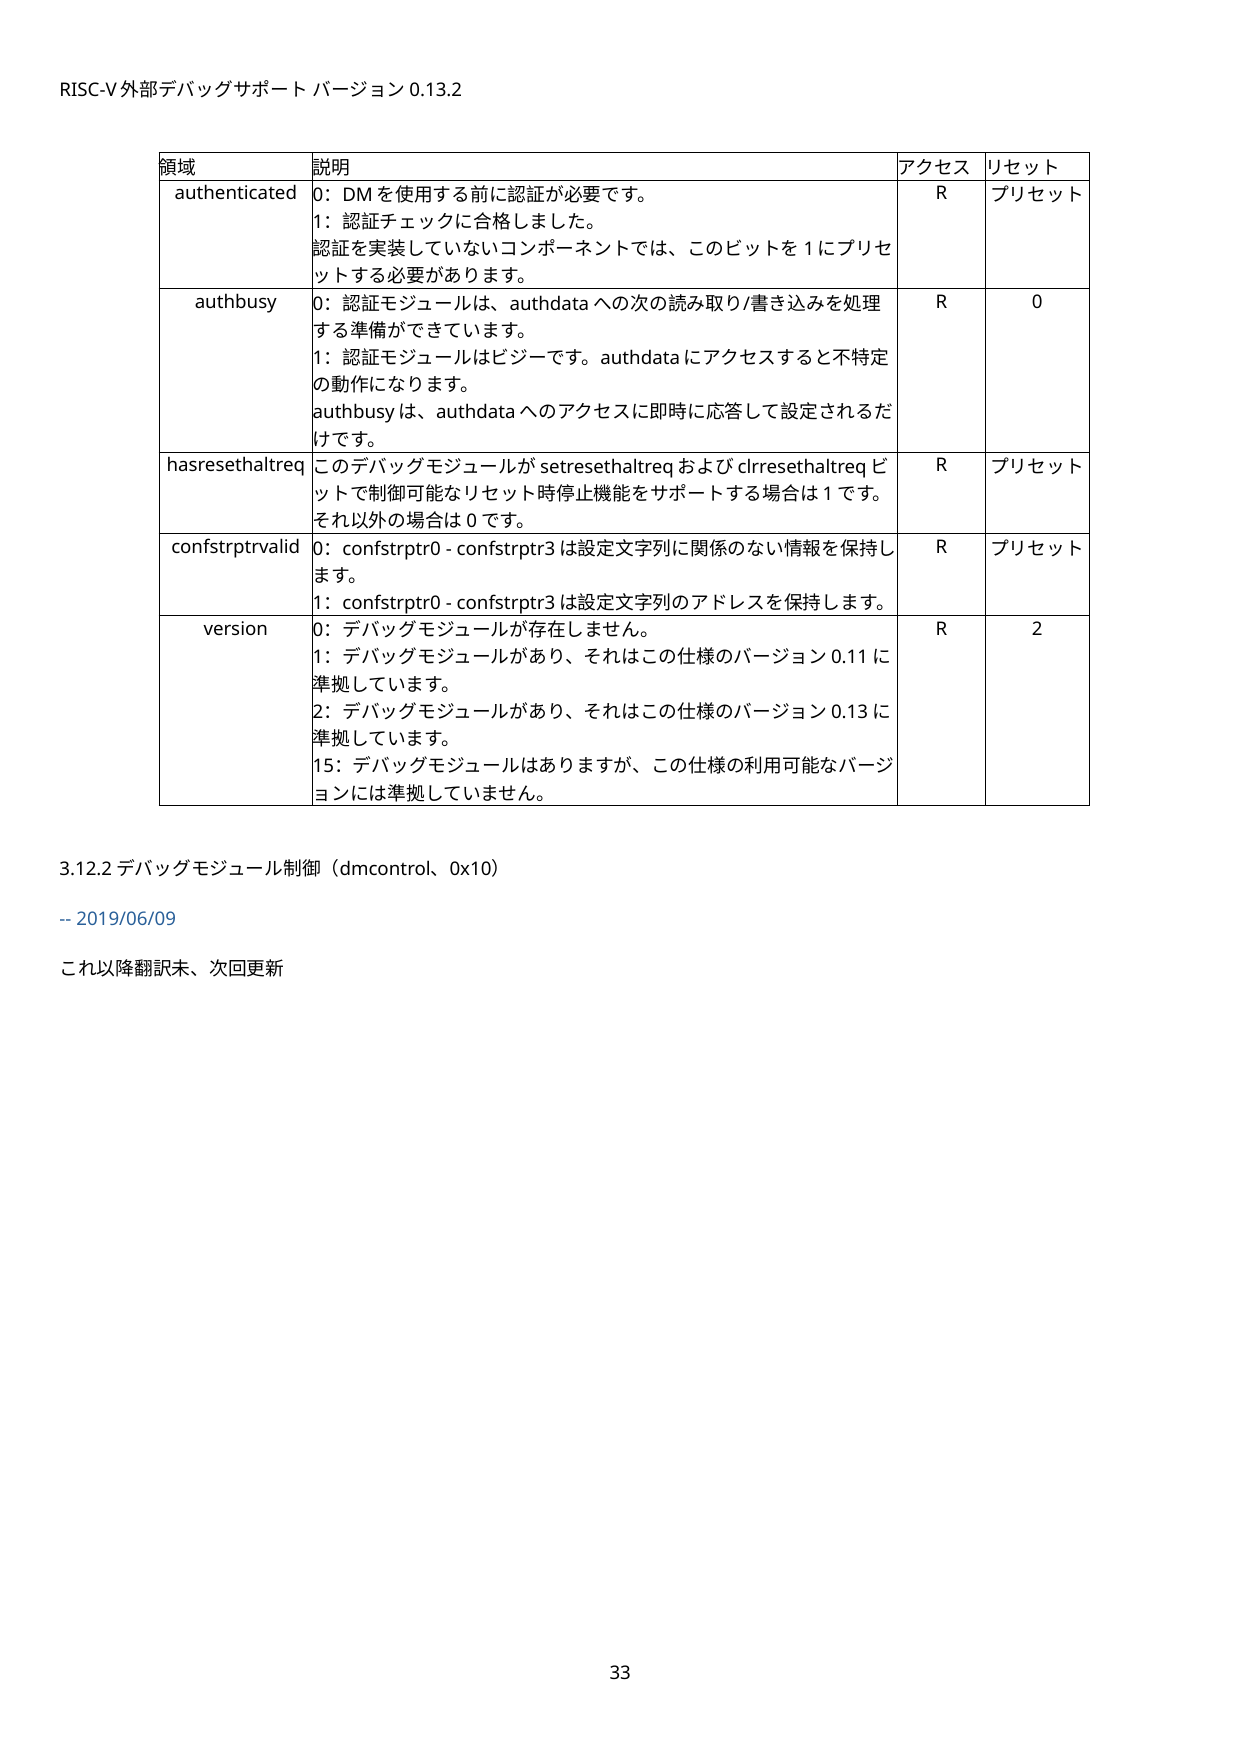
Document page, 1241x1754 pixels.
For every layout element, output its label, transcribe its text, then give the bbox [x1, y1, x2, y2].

table_header リセット [986, 153, 1089, 179]
text 3.12.2デバッグモジュール制御（dmcontrol、0x10） [59, 855, 1181, 880]
table_cell hasresethaltreq [160, 453, 312, 533]
table_header 説明 [313, 153, 897, 179]
table_cell R [898, 616, 985, 805]
table_cell 0：認証モジュールは、authdataへの次の読み取り/書き込みを処理する準備ができています。 1：認証モジュールはビジーです。authdataにアクセスすると不特定の動作になります。 authbusyは、authdataへのアクセスに即時に応答して設定されるだけです。 [313, 289, 897, 452]
table_cell 0：confstrptr0 - confstrptr3は設定文字列に関係のない情報を保持します。 1：confstrptr0 - confstrptr3は設定文字列のアドレスを保持します。 [313, 534, 897, 615]
table_cell confstrptrvalid [160, 534, 312, 615]
table_cell 0：DMを使用する前に認証が必要です。 1：認証チェックに合格しました。 認証を実装していないコンポーネントでは、このビットを1にプリセットする必要があります。 [313, 181, 897, 288]
table_cell authenticated [160, 181, 312, 288]
table_cell プリセット [986, 181, 1089, 288]
table_cell version [160, 616, 312, 805]
table_header アクセス [898, 153, 985, 179]
table_cell 0 [986, 289, 1089, 452]
table_cell R [898, 453, 985, 533]
text -- 2019/06/09 [59, 905, 1181, 930]
table_cell authbusy [160, 289, 312, 452]
table_cell R [898, 181, 985, 288]
table_cell プリセット [986, 453, 1089, 533]
table_cell R [898, 534, 985, 615]
table_cell プリセット [986, 534, 1089, 615]
table_cell R [898, 289, 985, 452]
text これ以降翻訳未、次回更新 [59, 955, 1181, 980]
table_header 領域 [160, 153, 312, 179]
table_cell 2 [986, 616, 1089, 805]
table_cell このデバッグモジュールがsetresethaltreqおよびclrresethaltreqビットで制御可能なリセット時停止機能をサポートする場合は1です。 それ以外の場合は0です。 [313, 453, 897, 533]
table_cell 0：デバッグモジュールが存在しません。 1：デバッグモジュールがあり、それはこの仕様のバージョン0.11に準拠しています。 2：デバッグモジュールがあり、それはこの仕様のバージョン0.13に準拠しています。 15：デバッグモジュールはありますが、この仕様の利用可能なバージョンには準拠していません。 [313, 616, 897, 805]
